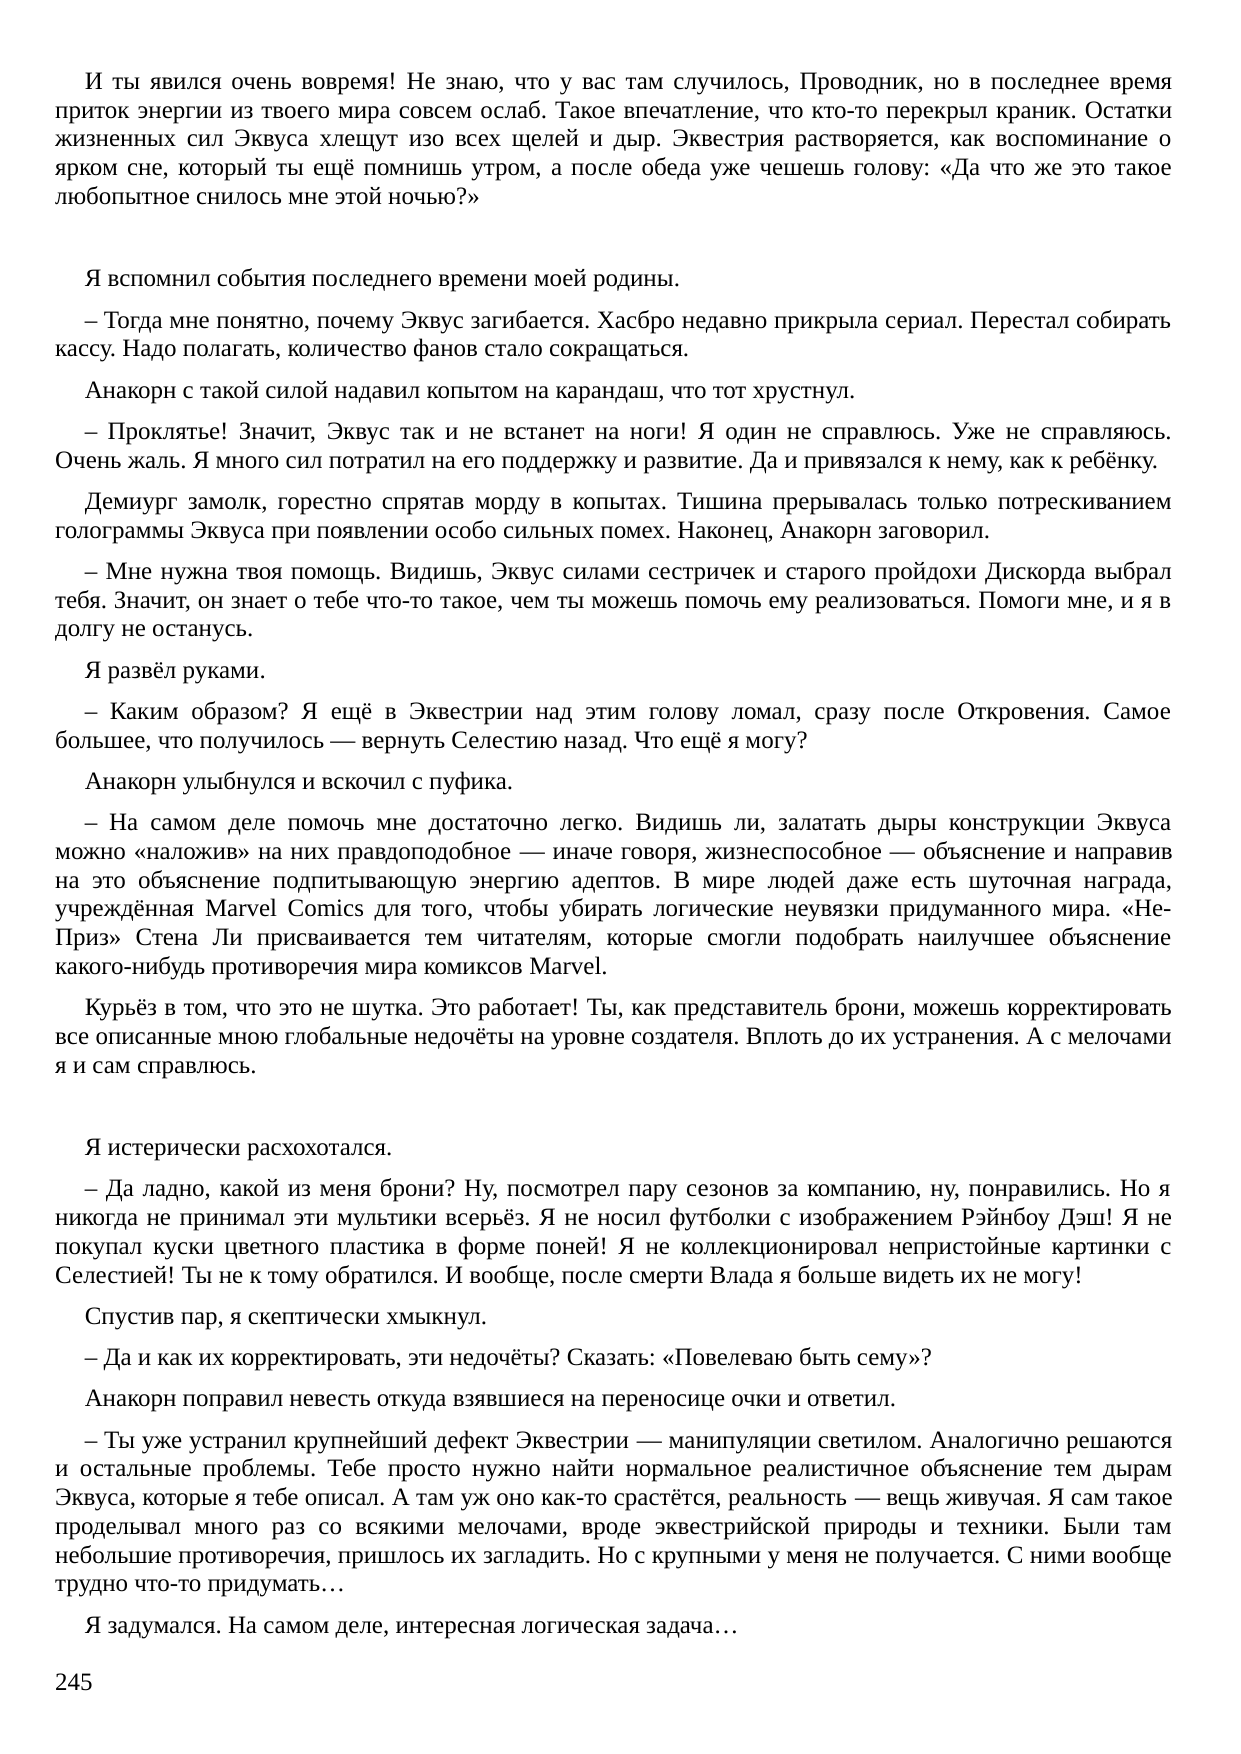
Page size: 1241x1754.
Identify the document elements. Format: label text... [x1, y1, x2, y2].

text Я вспомнил события последнего времени моей родины. [55, 263, 1173, 292]
text – Мне нужна твоя помощь. Видишь, Эквус силами сестричек и старого пройдохи Дискорда выбрал тебя. Значит, он знает о тебе что-то такое, чем ты можешь помочь ему реализоваться. Помоги мне, и я в долгу не останусь. [55, 556, 1173, 642]
text – Да и как их корректировать, эти недочёты? Сказать: «Повелеваю быть сему»? [55, 1342, 1173, 1371]
text – Тогда мне понятно, почему Эквус загибается. Хасбро недавно прикрыла сериал. Перестал собирать кассу. Надо полагать, количество фанов стало сокращаться. [55, 305, 1173, 362]
text – Проклятье! Значит, Эквус так и не встанет на ноги! Я один не справлюсь. Уже не справляюсь. Очень жаль. Я много сил потратил на его поддержку и развитие. Да и привязался к нему, как к ребёнку. [55, 416, 1173, 473]
text Я истерически расхохотался. [55, 1132, 1173, 1161]
text Я развёл руками. [55, 655, 1173, 683]
text – На самом деле помочь мне достаточно легко. Видишь ли, залатать дыры конструкции Эквуса можно «наложив» на них правдоподобное — иначе говоря, жизнеспособное — объяснение и направив на это объяснение подпитывающую энергию адептов. В мире людей даже есть шуточная награда, учреждённая Marvel Comics для того, чтобы убирать логические неувязки придуманного мира. «Не-Приз» Стена Ли присваивается тем читателям, которые смогли подобрать наилучшее объяснение какого-нибудь противоречия мира комиксов Marvel. [55, 807, 1173, 980]
text – Ты уже устранил крупнейший дефект Эквестрии — манипуляции светилом. Аналогично решаются и остальные проблемы. Тебе просто нужно найти нормальное реалистичное объяснение тем дырам Эквуса, которые я тебе описал. А там уж оно как-то срастётся, реальность — вещь живучая. Я сам такое проделывал много раз со всякими мелочами, вроде эквестрийской природы и техники. Были там небольшие противоречия, пришлось их загладить. Но с крупными у меня не получается. С ними вообще трудно что-то придумать… [55, 1425, 1173, 1597]
text Курьёз в том, что это не шутка. Это работает! Ты, как представитель брони, можешь корректировать все описанные мною глобальные недочёты на уровне создателя. Вплоть до их устранения. А с мелочами я и сам справлюсь. [55, 992, 1173, 1078]
text Спустив пар, я скептически хмыкнул. [55, 1301, 1173, 1330]
text Анакорн с такой силой надавил копытом на карандаш, что тот хрустнул. [55, 375, 1173, 403]
text Анакорн поправил невесть откуда взявшиеся на переносице очки и ответил. [55, 1383, 1173, 1412]
text И ты явился очень вовремя! Не знаю, что у вас там случилось, Проводник, но в последнее время приток энергии из твоего мира совсем ослаб. Такое впечатление, что кто-то перекрыл краник. Остатки жизненных сил Эквуса хлещут изо всех щелей и дыр. Эквестрия растворяется, как воспоминание о ярком сне, который ты ещё помнишь утром, а после обеда уже чешешь голову: «Да что же это такое любопытное снилось мне этой ночью?» [55, 66, 1173, 210]
text – Да ладно, какой из меня брони? Ну, посмотрел пару сезонов за компанию, ну, понравились. Но я никогда не принимал эти мультики всерьёз. Я не носил футболки с изображением Рэйнбоу Дэш! Я не покупал куски цветного пластика в форме поней! Я не коллекционировал непристойные картинки с Селестией! Ты не к тому обратился. И вообще, после смерти Влада я больше видеть их не могу! [55, 1173, 1173, 1288]
text Анакорн улыбнулся и вскочил с пуфика. [55, 766, 1173, 795]
text – Каким образом? Я ещё в Эквестрии над этим голову ломал, сразу после Откровения. Самое большее, что получилось — вернуть Селестию назад. Что ещё я могу? [55, 696, 1173, 753]
text Я задумался. На самом деле, интересная логическая задача… [55, 1610, 1173, 1638]
text Демиург замолк, горестно спрятав морду в копытах. Тишина прерывалась только потрескиванием голограммы Эквуса при появлении особо сильных помех. Наконец, Анакорн заговорил. [55, 486, 1173, 543]
